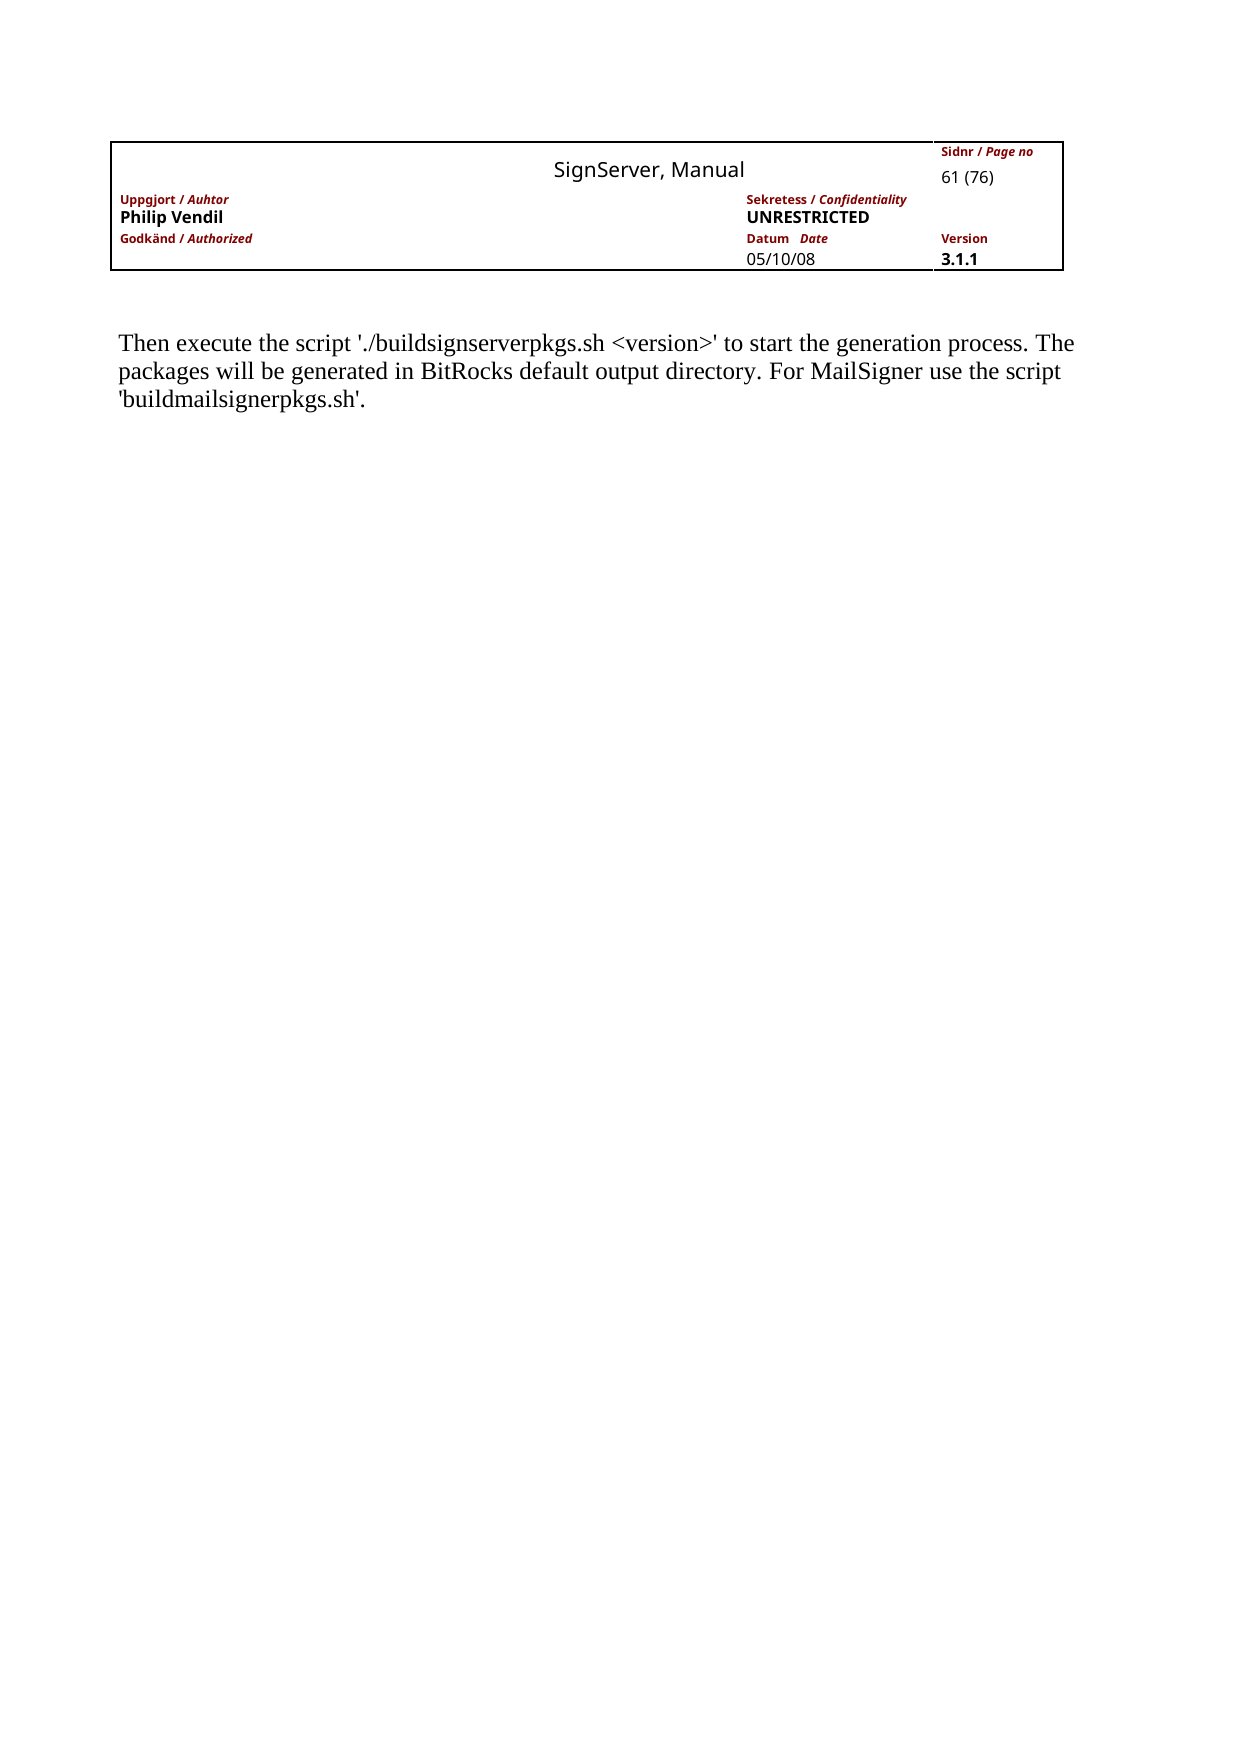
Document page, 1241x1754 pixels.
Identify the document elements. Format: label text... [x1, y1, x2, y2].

text Then execute the script './buildsignserverpkgs.sh <version>' to start the generation process. The packages will be generated in BitRocks default output directory. For MailSigner use the script 'buildmailsignerpkgs.sh'. [118, 329, 1122, 413]
